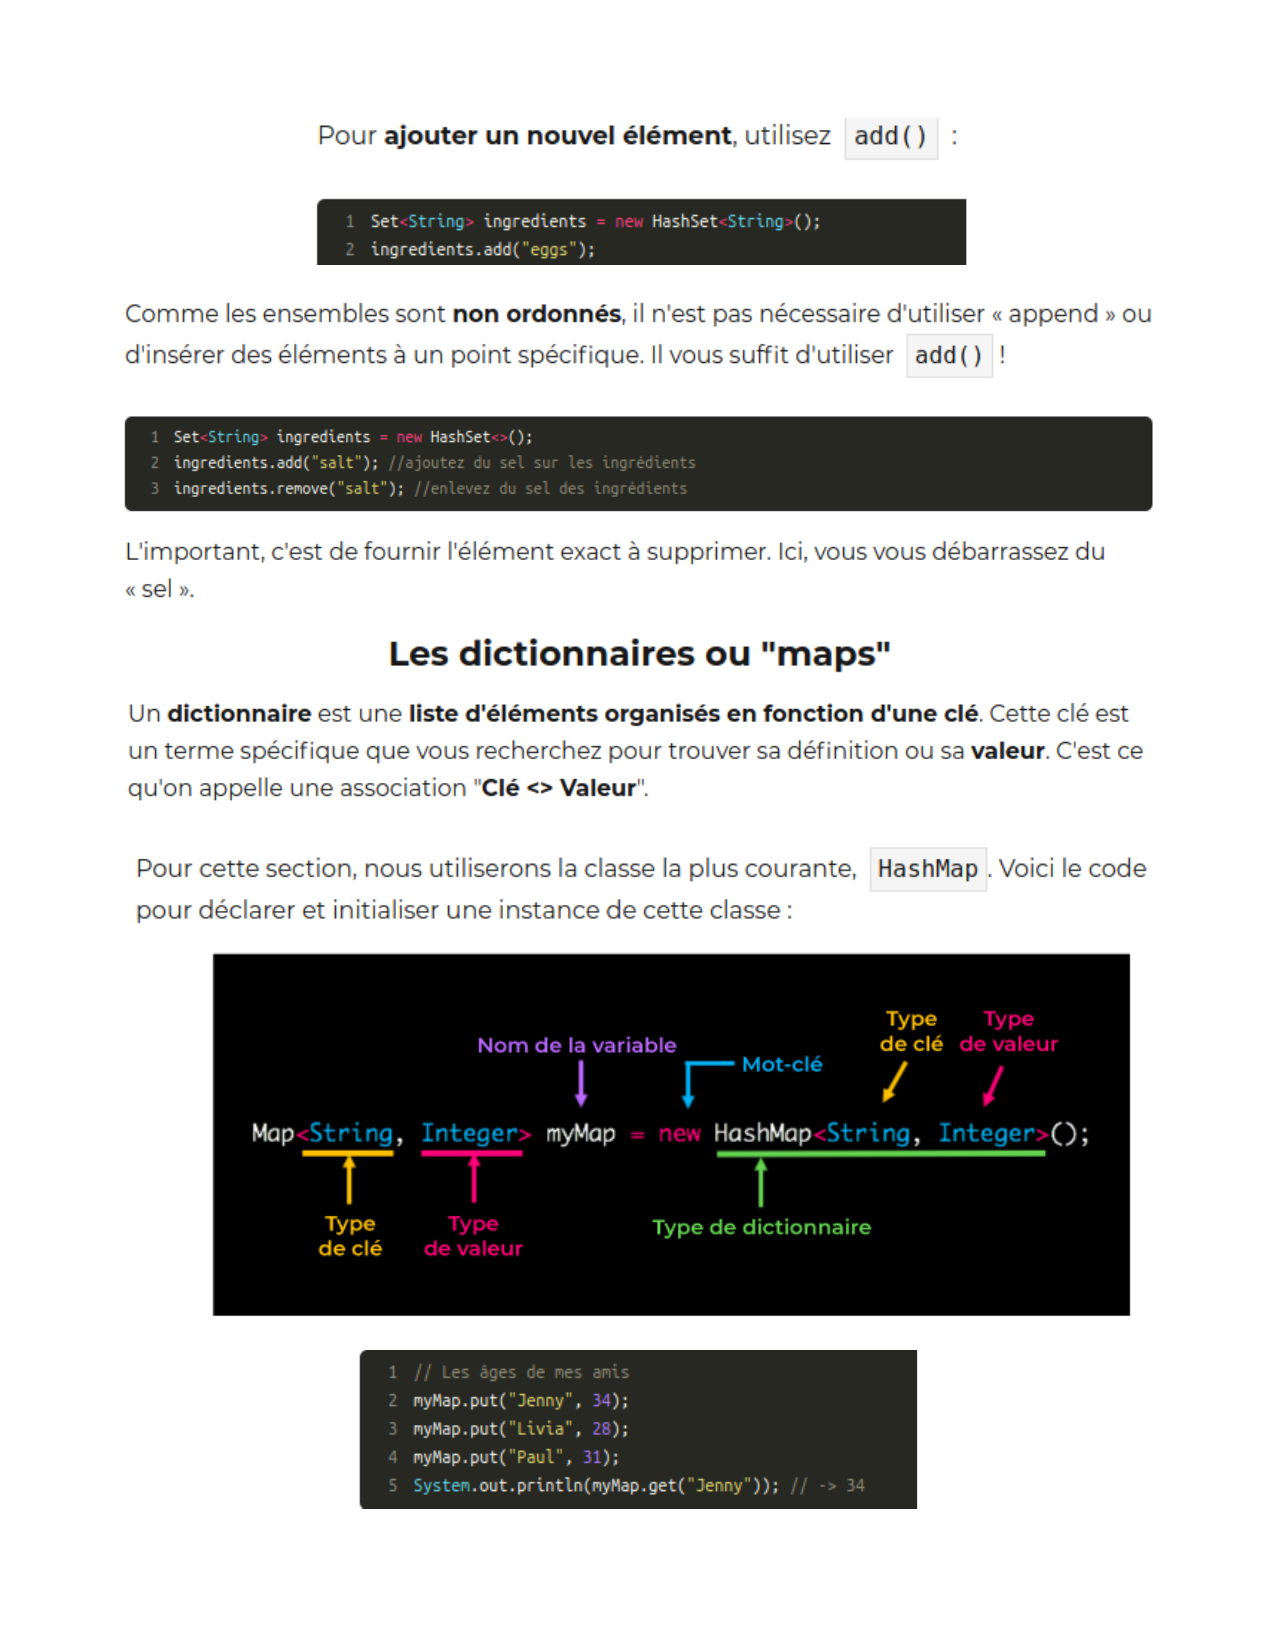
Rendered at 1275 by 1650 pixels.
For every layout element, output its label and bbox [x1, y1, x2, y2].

picture [379, 631, 896, 677]
picture [118, 411, 1157, 603]
picture [118, 840, 1157, 1322]
picture [118, 290, 1157, 384]
picture [357, 1350, 918, 1509]
picture [118, 689, 1157, 812]
picture [308, 118, 967, 265]
